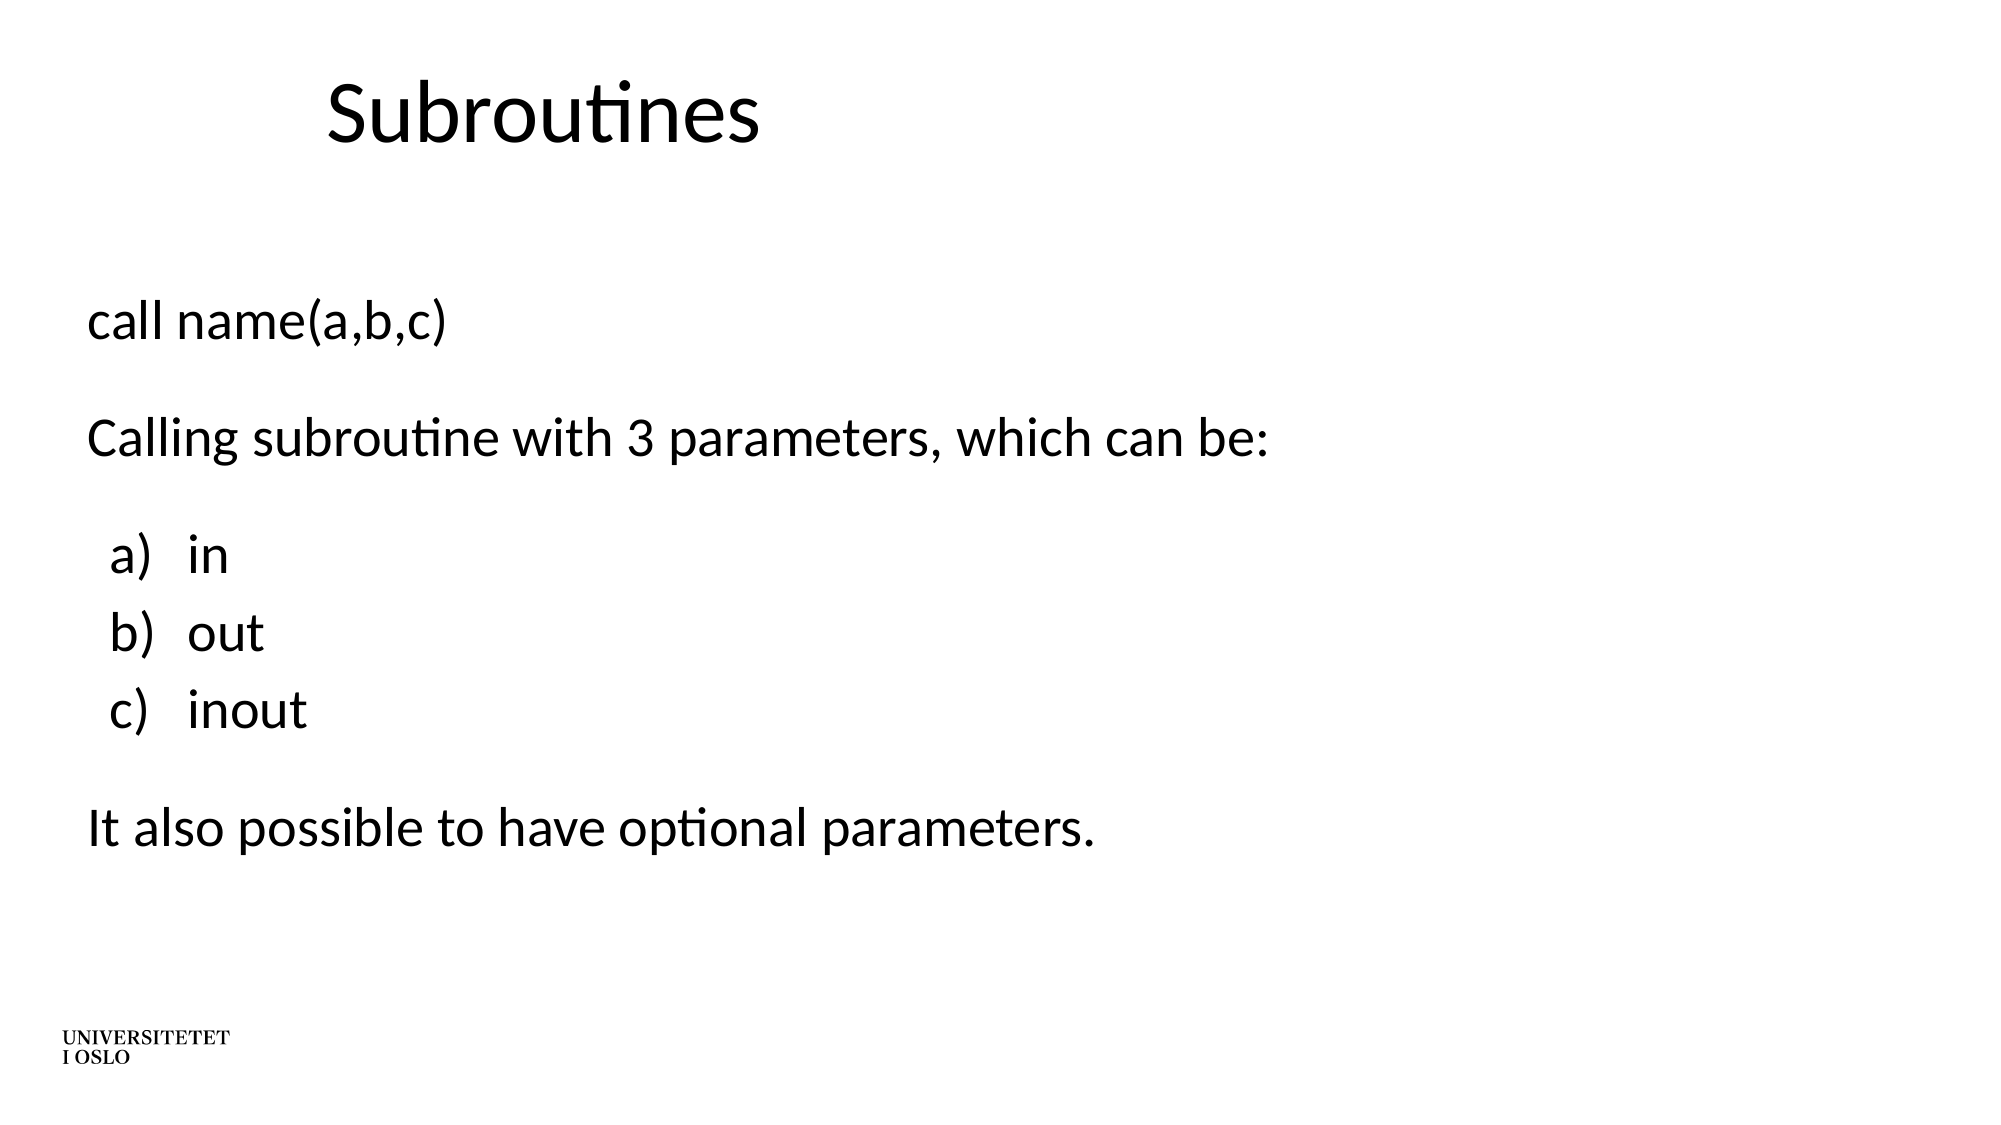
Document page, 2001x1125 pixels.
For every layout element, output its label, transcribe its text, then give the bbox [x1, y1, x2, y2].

text_box call name(a,b,c) Calling subroutine with 3 parameters, which can be: in out inout It also possible to have optional parameters. [67, 252, 1799, 949]
text_box Subroutines [306, 32, 1723, 148]
picture [62, 1030, 230, 1064]
